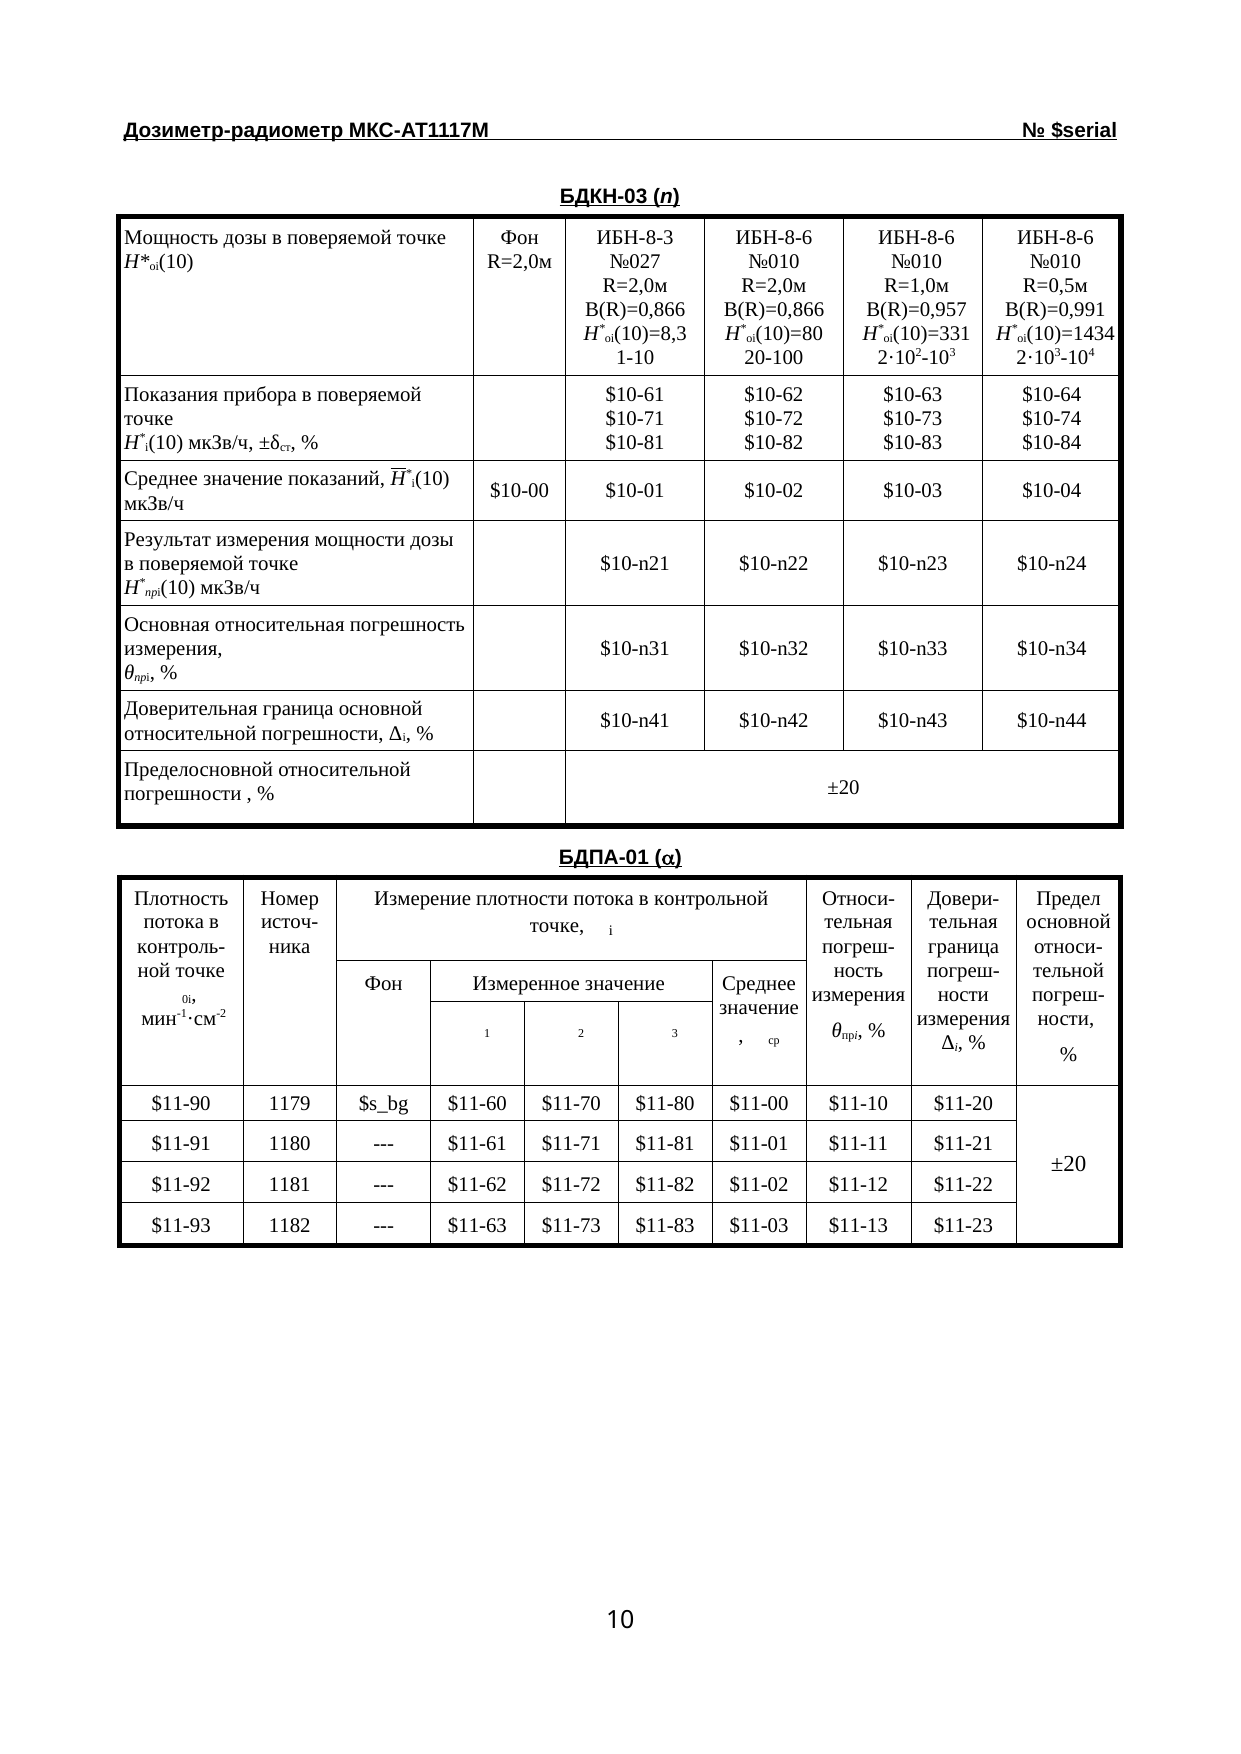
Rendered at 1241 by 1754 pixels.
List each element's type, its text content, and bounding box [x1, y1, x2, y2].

table_cell $10-n22 [705, 521, 843, 605]
table_cell $10-n33 [844, 606, 982, 689]
table_cell 3 [619, 1002, 712, 1084]
table_cell $10-63 $10-73 $10-83 [844, 376, 982, 459]
table_cell $11-70 [525, 1086, 618, 1120]
table_cell $11-91 [122, 1121, 243, 1161]
table_cell $11-10 [807, 1086, 911, 1120]
table_cell Показания прибора в поверяемой точке H*i(10) мкЗв/ч, ±δст, % [121, 376, 473, 459]
table_cell $11-60 [431, 1086, 524, 1120]
table_cell ИБН-8-6 №010 R=2,0м B(R)=0,866 H*oi(10)=80 20-100 [705, 219, 843, 375]
table_header БДПА-01 (a) [119, 829, 1121, 874]
table_cell $11-12 [807, 1162, 911, 1202]
table_cell $10-n24 [983, 521, 1118, 605]
table_cell $10-02 [705, 461, 843, 520]
table_cell $11-62 [431, 1162, 524, 1202]
table_cell $11-82 [619, 1162, 712, 1202]
table_cell $10-n23 [844, 521, 982, 605]
table_cell ИБН-8-3 №027 R=2,0м B(R)=0,866 H*oi(10)=8,3 1-10 [566, 219, 704, 375]
table_cell Фон R=2,0м [474, 219, 565, 375]
table_cell $11-93 [122, 1203, 243, 1242]
table_cell $11-83 [619, 1203, 712, 1242]
table_cell --- [337, 1203, 430, 1242]
table_cell $11-01 [713, 1121, 806, 1161]
table_cell ИБН-8-6 №010 R=1,0м B(R)=0,957 H*oi(10)=331 2·102-103 [844, 219, 982, 375]
table_cell Измеренное значение [431, 961, 712, 1001]
table_cell Среднее значение, ср [713, 961, 806, 1084]
table_cell Среднее значение показаний, H*i(10) мкЗв/ч [121, 461, 473, 520]
table_cell $10-64 $10-74 $10-84 [983, 376, 1118, 459]
table_cell [474, 521, 565, 605]
table_cell Предел основной относи-тельной погреш-ности, % [1017, 880, 1118, 1084]
table_cell $11-22 [912, 1162, 1016, 1202]
table_cell $10-n43 [844, 691, 982, 750]
table_cell 1 [431, 1002, 524, 1084]
table_cell $11-61 [431, 1121, 524, 1161]
table_cell $11-90 [122, 1086, 243, 1120]
table_cell $11-13 [807, 1203, 911, 1242]
table_cell 1179 [244, 1086, 336, 1120]
table_cell $10-n34 [983, 606, 1118, 689]
table_cell $10-00 [474, 461, 565, 520]
table_cell --- [337, 1121, 430, 1161]
table_cell $11-81 [619, 1121, 712, 1161]
table_cell ±20 [566, 751, 1118, 823]
table_cell Мощность дозы в поверяемой точке H*oi(10) [121, 219, 473, 375]
table_cell $11-11 [807, 1121, 911, 1161]
table_cell Относи-тельная погреш-ность измерения θпрi, % [807, 880, 911, 1084]
table_cell 1182 [244, 1203, 336, 1242]
table_cell [474, 751, 565, 823]
table_cell Измерение плотности потока в контрольной точке, i [337, 880, 806, 960]
table_cell $10-62 $10-72 $10-82 [705, 376, 843, 459]
table_cell $10-04 [983, 461, 1118, 520]
table_cell [474, 606, 565, 689]
table_cell $10-61 $10-71 $10-81 [566, 376, 704, 459]
table_cell ±20 [1017, 1086, 1118, 1242]
table_cell ИБН-8-6 №010 R=0,5м B(R)=0,991 H*oi(10)=1434 2·103-104 [983, 219, 1118, 375]
table_cell $11-80 [619, 1086, 712, 1120]
table_cell 1180 [244, 1121, 336, 1161]
table_cell $10-n41 [566, 691, 704, 750]
table_cell $11-72 [525, 1162, 618, 1202]
table_cell $11-73 [525, 1203, 618, 1242]
table_cell $10-n21 [566, 521, 704, 605]
table_cell $11-71 [525, 1121, 618, 1161]
table_header БДКН-03 (n) [118, 179, 1121, 214]
table_cell $11-23 [912, 1203, 1016, 1242]
table_cell Номер источ-ника [244, 880, 336, 1084]
table_cell $10-01 [566, 461, 704, 520]
table_cell Основная относительная погрешность измерения, θпрi, % [121, 606, 473, 689]
table_cell $10-n42 [705, 691, 843, 750]
table_cell $10-n44 [983, 691, 1118, 750]
table_cell Результат измерения мощности дозы в поверяемой точке H*прi(10) мкЗв/ч [121, 521, 473, 605]
table_cell Доверительная граница основной относительной погрешности, Δi, % [121, 691, 473, 750]
table_cell [474, 376, 565, 459]
table_cell --- [337, 1162, 430, 1202]
table_cell $10-03 [844, 461, 982, 520]
table_cell Плотность потока в контроль-ной точке 0i, мин-1·см-2 [122, 880, 243, 1084]
table_cell $11-63 [431, 1203, 524, 1242]
table_cell $11-21 [912, 1121, 1016, 1161]
table_cell $11-03 [713, 1203, 806, 1242]
table_cell $s_bg [337, 1086, 430, 1120]
table_cell 1181 [244, 1162, 336, 1202]
table_cell $11-20 [912, 1086, 1016, 1120]
table_cell $11-02 [713, 1162, 806, 1202]
table_cell $10-n32 [705, 606, 843, 689]
table_cell $11-92 [122, 1162, 243, 1202]
table_cell Довери-тельная граница погреш-ности измерения Δi, % [912, 880, 1016, 1084]
table_cell $11-00 [713, 1086, 806, 1120]
table_cell $10-n31 [566, 606, 704, 689]
table_cell 2 [525, 1002, 618, 1084]
table_cell Пределосновной относительной погрешности , % [121, 751, 473, 823]
table_cell [474, 691, 565, 750]
table_cell Фон [337, 961, 430, 1084]
